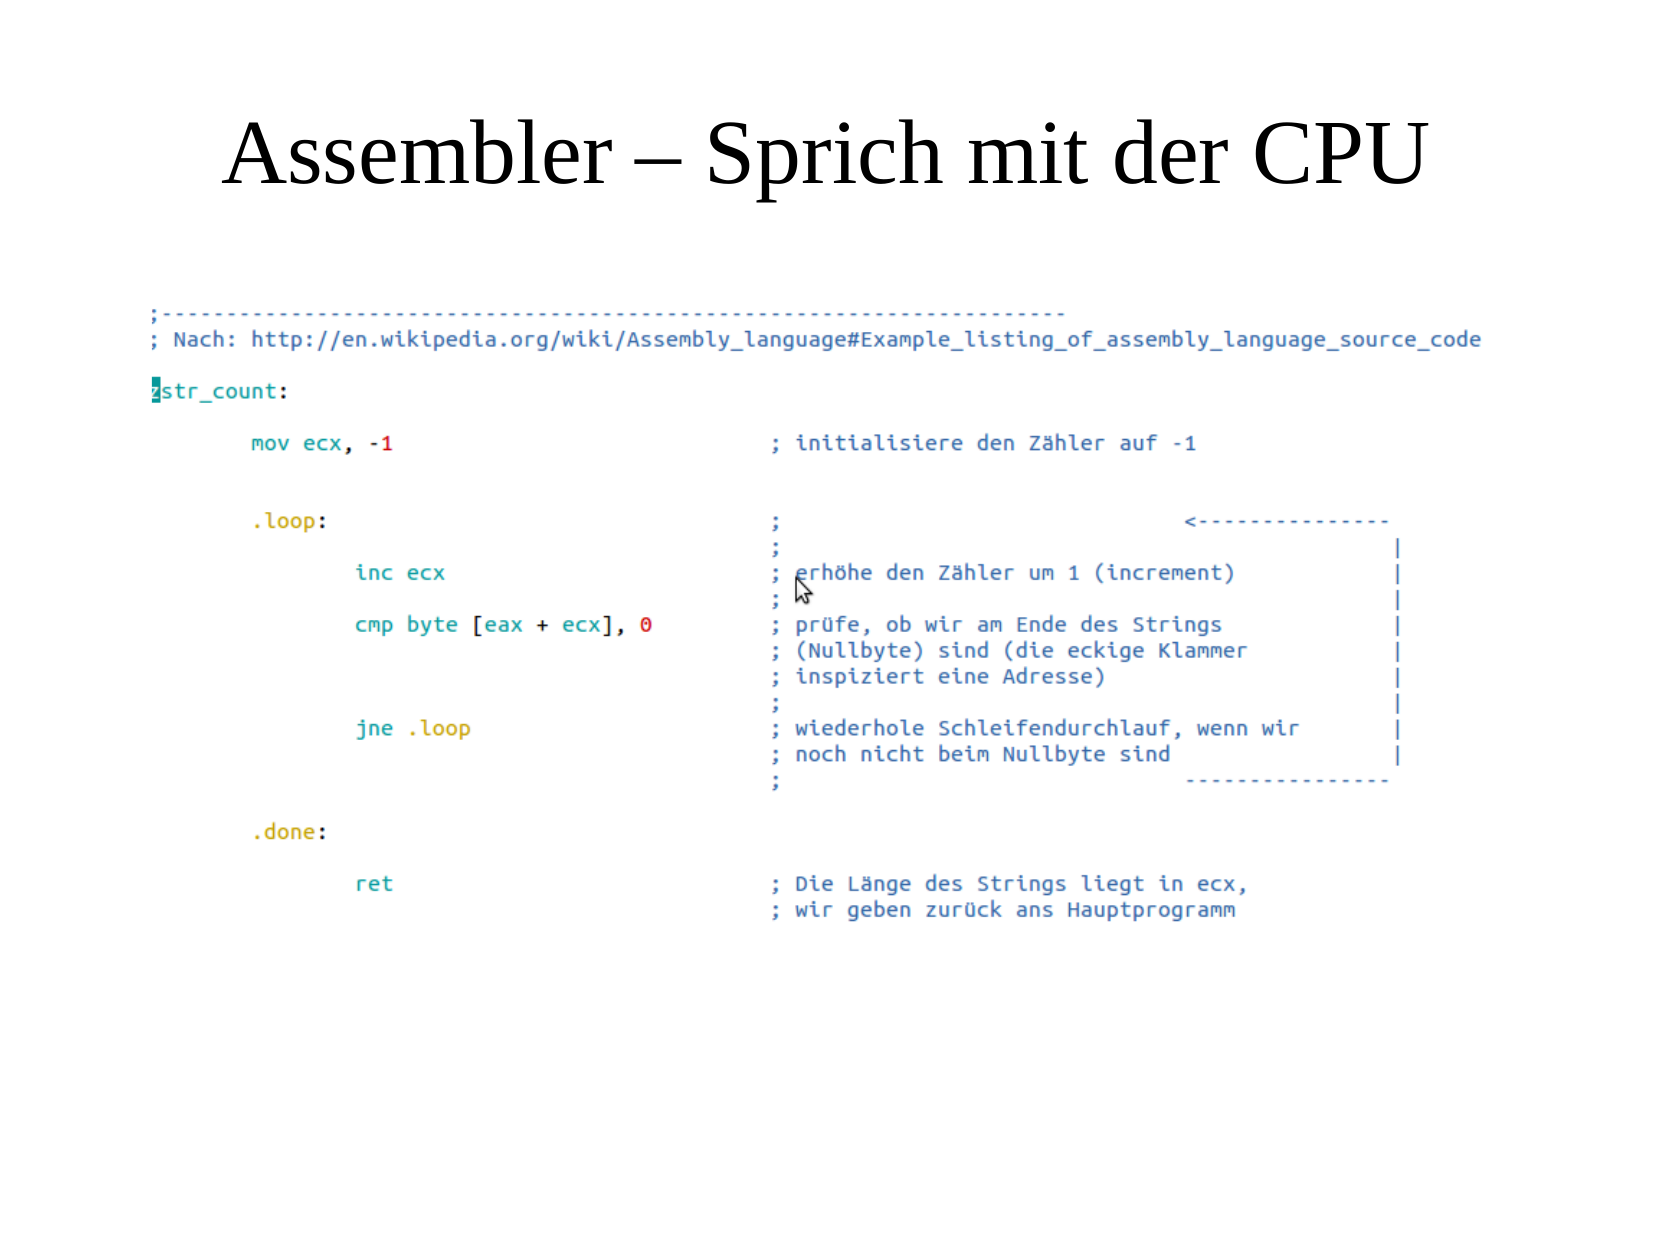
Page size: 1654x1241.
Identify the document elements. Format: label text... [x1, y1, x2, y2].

title Assembler – Sprich mit der CPU [82, 49, 1571, 257]
picture [151, 307, 1502, 938]
